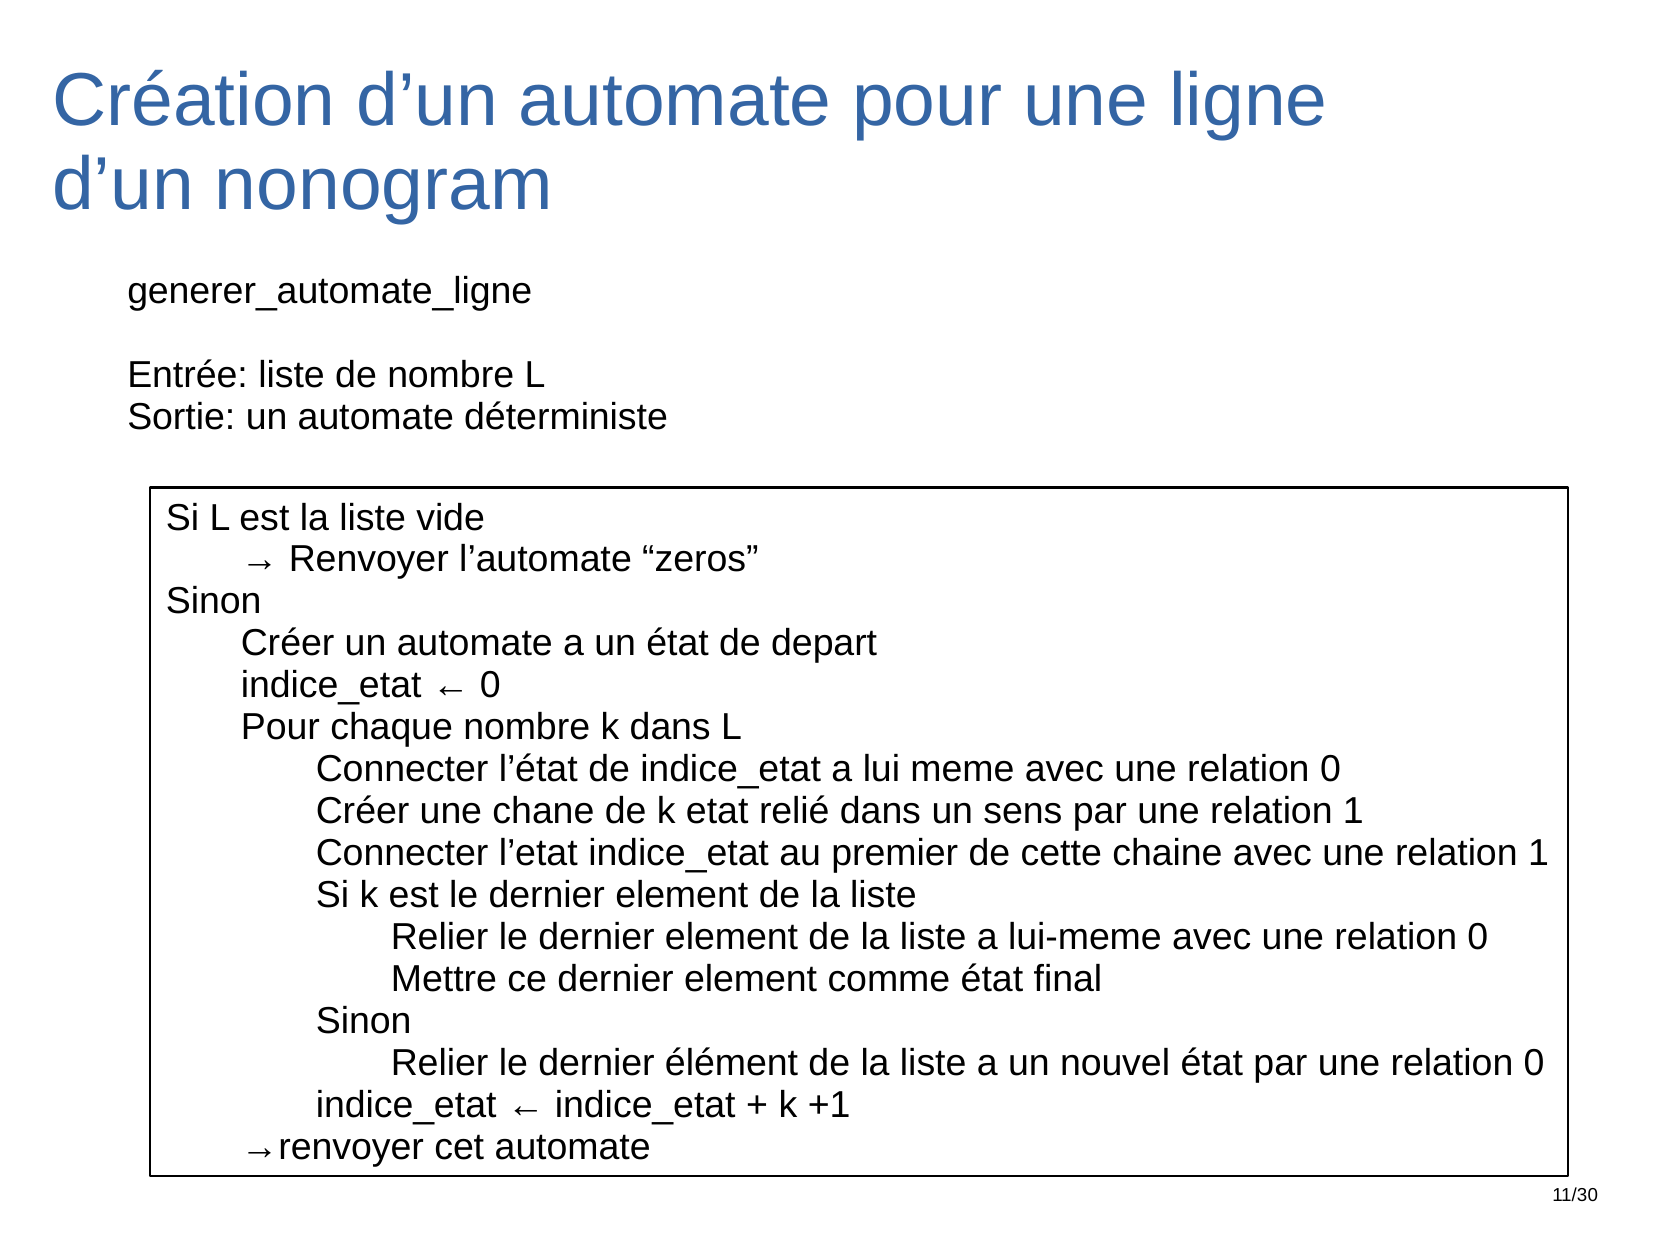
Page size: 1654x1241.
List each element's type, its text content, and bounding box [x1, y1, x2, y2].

text_box 11/30 [1537, 1177, 1613, 1214]
text_box Création d’un automate pour une ligne d’un nonogram [37, 50, 1388, 233]
text_box generer_automate_ligne Entrée: liste de nombre L Sortie: un automate déterministe [112, 262, 713, 446]
text_box Si L est la liste vide → Renvoyer l’automate “zeros” Sinon Créer un automate a un état de depart indice_etat ← 0 Pour chaque nombre k dans L Connecter l’état de indice_etat a lui meme avec une relation 0 Créer une chane de k etat relié dans un sens par une relation 1 Connecter l’etat indice_etat au premier de cette chaine avec une relation 1 Si k est le dernier element de la liste Relier le dernier element de la liste a lui-meme avec une relation 0 Mettre ce dernier element comme état final Sinon Relier le dernier élément de la liste a un nouvel état par une relation 0 indice_etat ← indice_etat + k +1 →renvoyer cet automate [150, 487, 1568, 1177]
